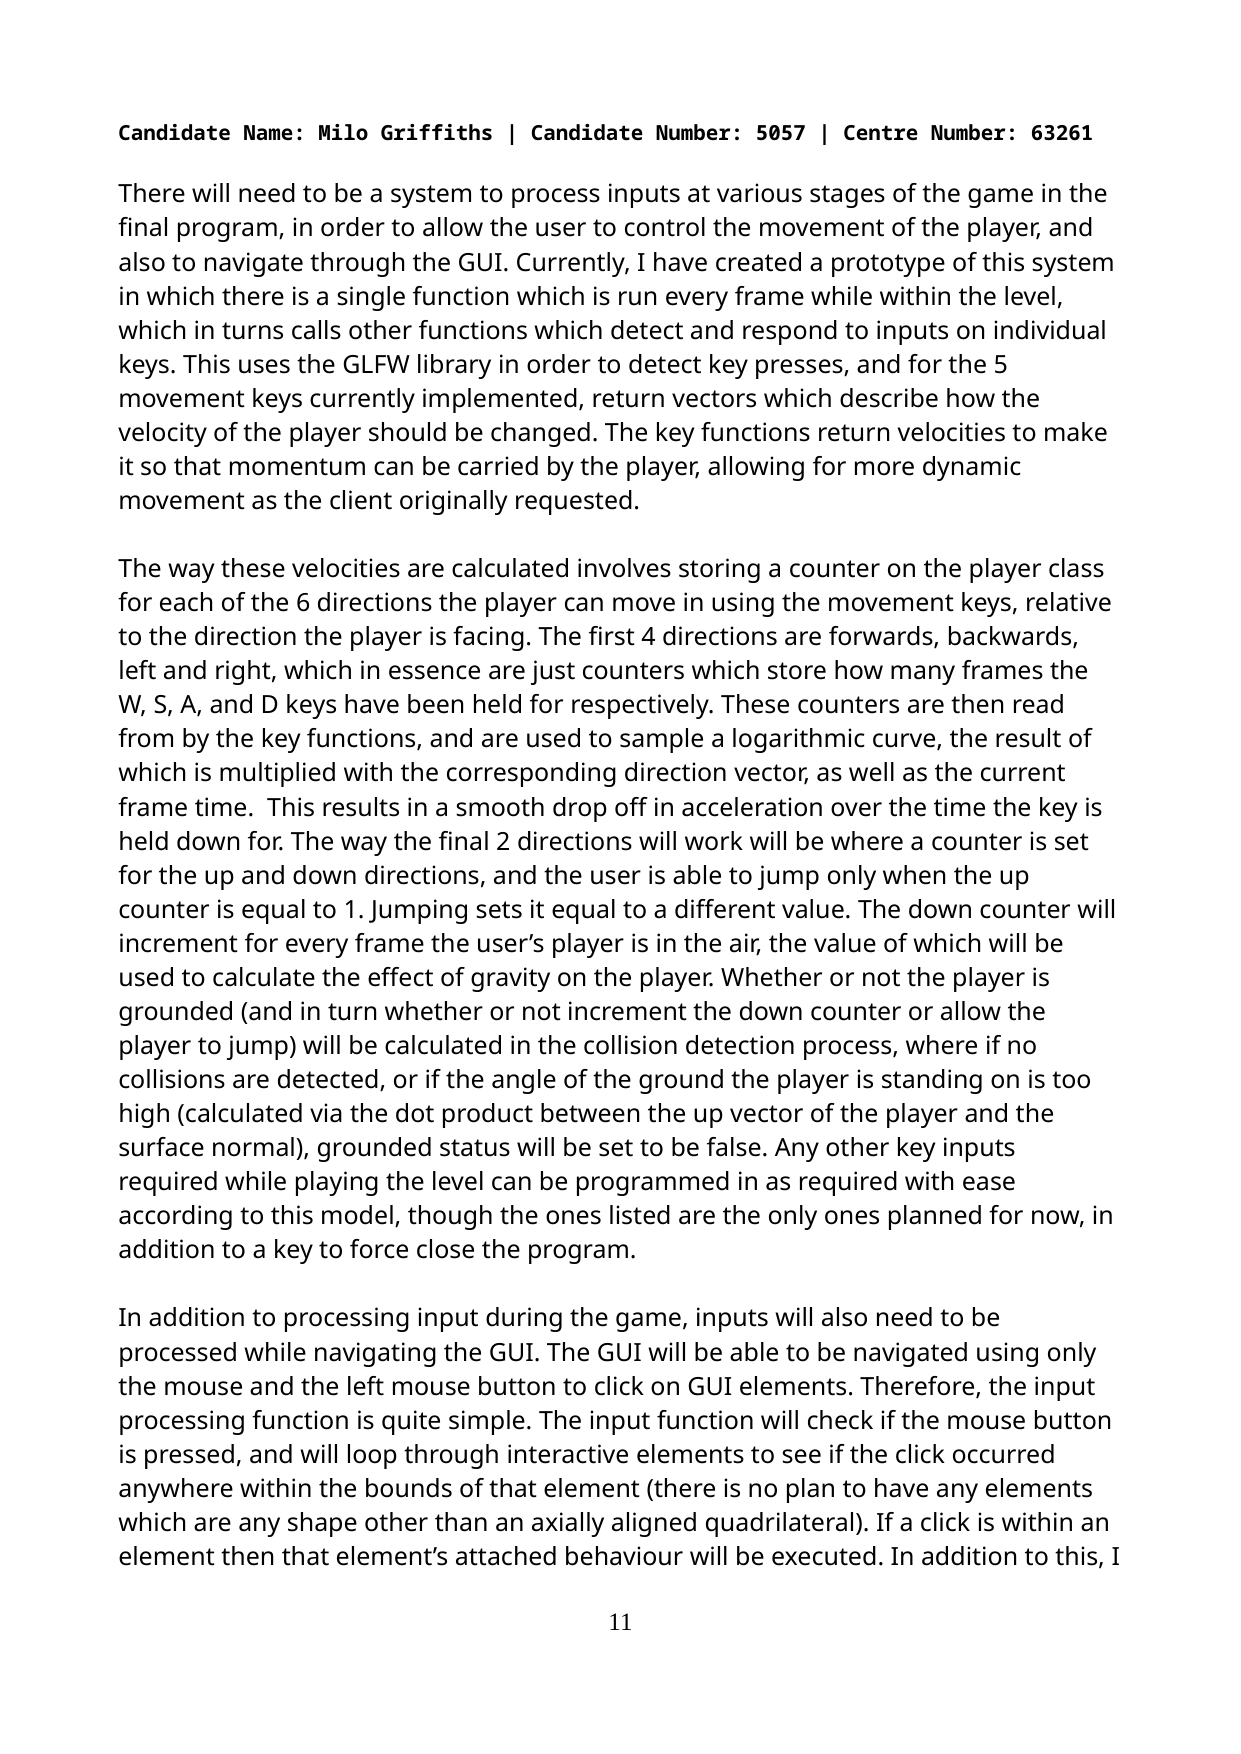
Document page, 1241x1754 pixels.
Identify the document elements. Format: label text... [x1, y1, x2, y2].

text There will need to be a system to process inputs at various stages of the game in the final program, in order to allow the user to control the movement of the player, and also to navigate through the GUI. Currently, I have created a prototype of this system in which there is a single function which is run every frame while within the level, which in turns calls other functions which detect and respond to inputs on individual keys. This uses the GLFW library in order to detect key presses, and for the 5 movement keys currently implemented, return vectors which describe how the velocity of the player should be changed. The key functions return velocities to make it so that momentum can be carried by the player, allowing for more dynamic movement as the client originally requested. [118, 176, 1122, 517]
text In addition to processing input during the game, inputs will also need to be processed while navigating the GUI. The GUI will be able to be navigated using only the mouse and the left mouse button to click on GUI elements. Therefore, the input processing function is quite simple. The input function will check if the mouse button is pressed, and will loop through interactive elements to see if the click occurred anywhere within the bounds of that element (there is no plan to have any elements which are any shape other than an axially aligned quadrilateral). If a click is within an element then that element’s attached behaviour will be executed. In addition to this, I [118, 1300, 1122, 1573]
text The way these velocities are calculated involves storing a counter on the player class for each of the 6 directions the player can move in using the movement keys, relative to the direction the player is facing. The first 4 directions are forwards, backwards, left and right, which in essence are just counters which store how many frames the W, S, A, and D keys have been held for respectively. These counters are then read from by the key functions, and are used to sample a logarithmic curve, the result of which is multiplied with the corresponding direction vector, as well as the current frame time. This results in a smooth drop off in acceleration over the time the key is held down for. The way the final 2 directions will work will be where a counter is set for the up and down directions, and the user is able to jump only when the up counter is equal to 1. Jumping sets it equal to a different value. The down counter will increment for every frame the user’s player is in the air, the value of which will be used to calculate the effect of gravity on the player. Whether or not the player is grounded (and in turn whether or not increment the down counter or allow the player to jump) will be calculated in the collision detection process, where if no collisions are detected, or if the angle of the ground the player is standing on is too high (calculated via the dot product between the up vector of the player and the surface normal), grounded status will be set to be false. Any other key inputs required while playing the level can be programmed in as required with ease according to this model, though the ones listed are the only ones planned for now, in addition to a key to force close the program. [118, 551, 1122, 1266]
